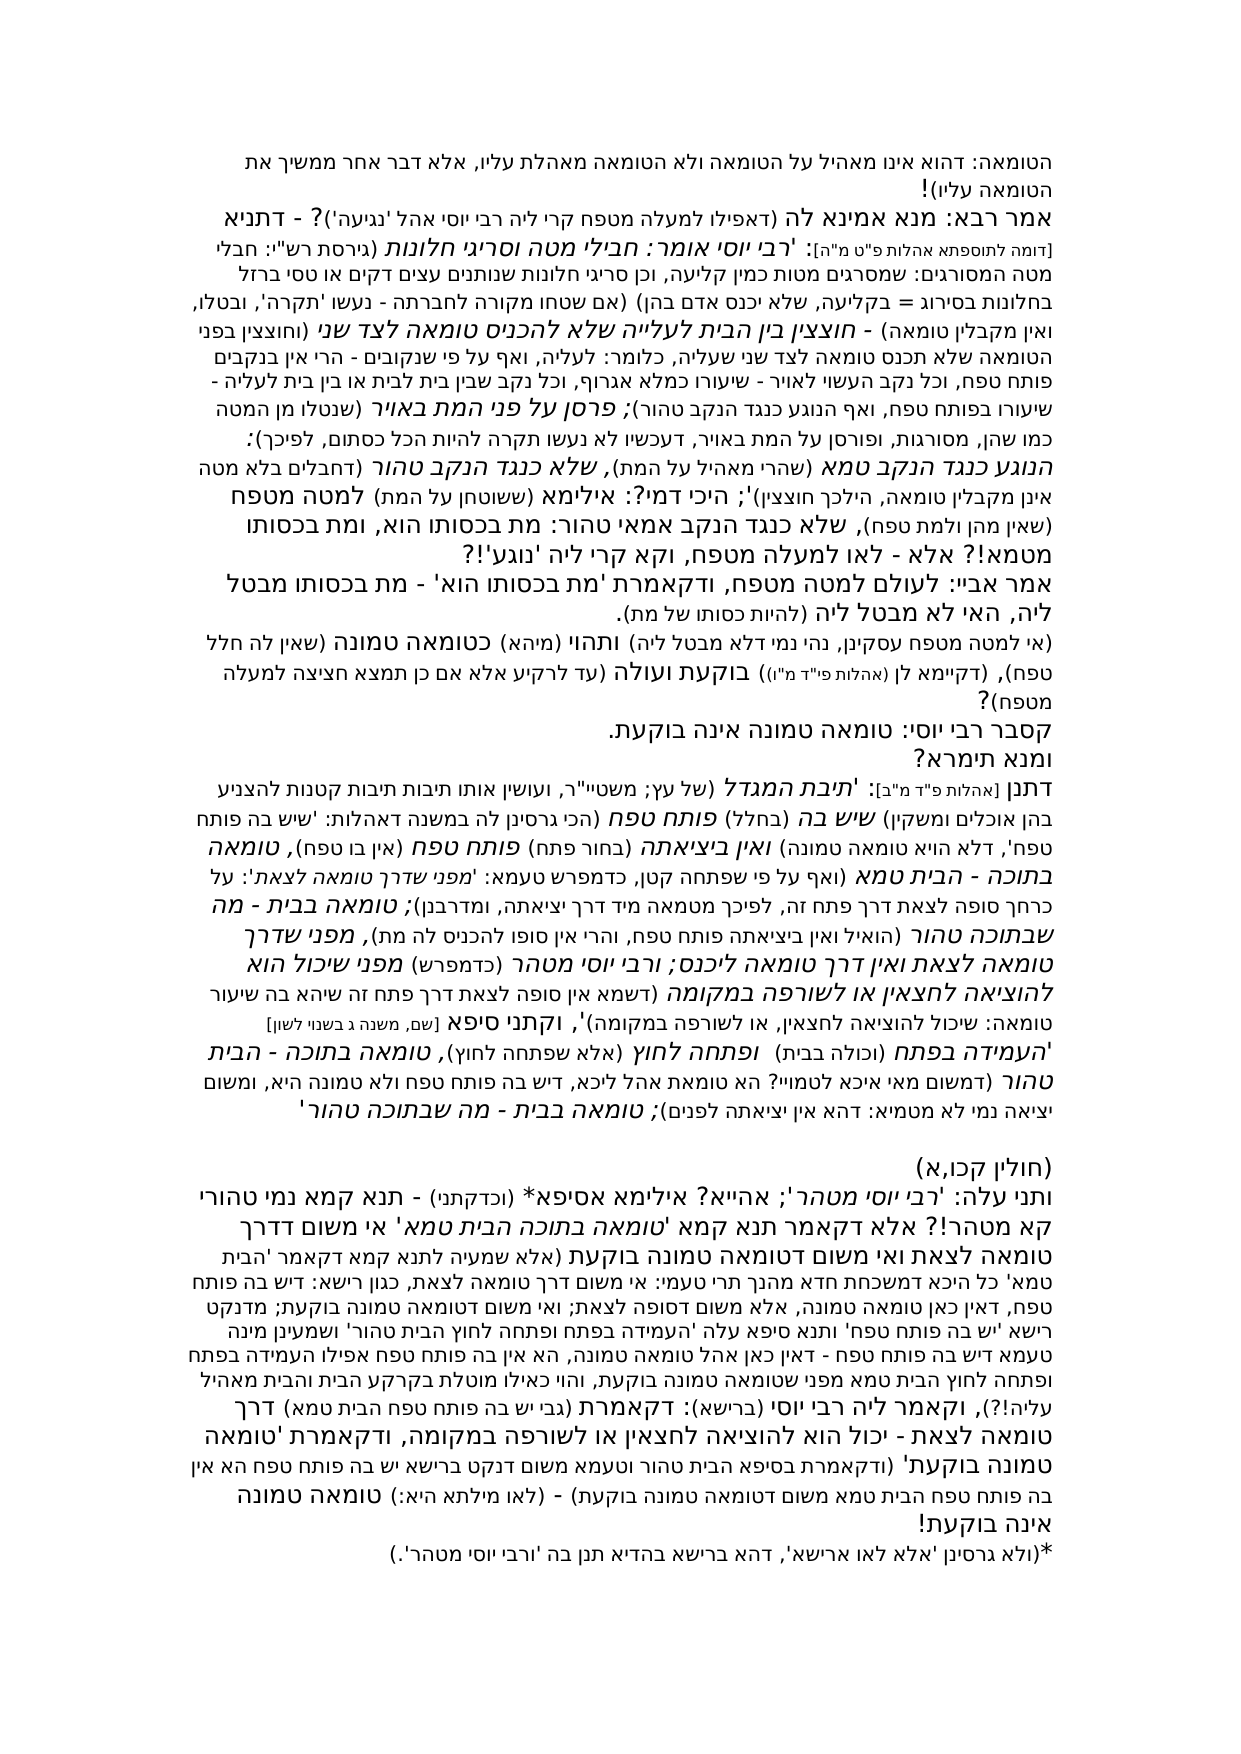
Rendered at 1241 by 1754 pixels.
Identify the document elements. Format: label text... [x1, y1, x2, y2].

text ותני עלה: 'רבי יוסי מטהר'; אהייא? אילימא אסיפא* (וכדקתני) - תנא קמא נמי טהורי קא מטהר!? אלא דקאמר תנא קמא 'טומאה בתוכה הבית טמא' אי משום דדרך טומאה לצאת ואי משום דטומאה טמונה בוקעת (אלא שמעיה לתנא קמא דקאמר 'הבית טמא' כל היכא דמשכחת חדא מהנך תרי טעמי: אי משום דרך טומאה לצאת, כגון רישא: דיש בה פותח טפח, דאין כאן טומאה טמונה, אלא משום דסופה לצאת; ואי משום דטומאה טמונה בוקעת; מדנקט רישא 'יש בה פותח טפח' ותנא סיפא עלה 'העמידה בפתח ופתחה לחוץ הבית טהור' ושמעינן מינה טעמא דיש בה פותח טפח - דאין כאן אהל טומאה טמונה, הא אין בה פותח טפח אפילו העמידה בפתח ופתחה לחוץ הבית טמא מפני שטומאה טמונה בוקעת, והוי כאילו מוטלת בקרקע הבית והבית מאהיל עליה!?), וקאמר ליה רבי יוסי (ברישא): דקאמרת (גבי יש בה פותח טפח הבית טמא) דרך טומאה לצאת - יכול הוא להוציאה לחצאין או לשורפה במקומה, ודקאמרת 'טומאה טמונה בוקעת' (ודקאמרת בסיפא הבית טהור וטעמא משום דנקט ברישא יש בה פותח טפח הא אין בה פותח טפח הבית טמא משום דטומאה טמונה בוקעת) - (לאו מילתא היא:) טומאה טמונה אינה בוקעת! [187, 1182, 1053, 1538]
text ומנא תימרא? [187, 744, 1053, 773]
text אמר רבא: מנא אמינא לה (דאפילו למעלה מטפח קרי ליה רבי יוסי אהל 'נגיעה')? - דתניא [דומה לתוספתא אהלות פ"ט מ"ה]: 'רבי יוסי אומר: חבילי מטה וסריגי חלונות (גירסת רש"י: חבלי מטה המסורגים: שמסרגים מטות כמין קליעה, וכן סריגי חלונות שנותנים עצים דקים או טסי ברזל בחלונות בסירוג = בקליעה, שלא יכנס אדם בהן) (אם שטחו מקורה לחברתה - נעשו 'תקרה', ובטלו, ואין מקבלין טומאה) - חוצצין בין הבית לעלייה שלא להכניס טומאה לצד שני (וחוצצין בפני הטומאה שלא תכנס טומאה לצד שני שעליה, כלומר: לעליה, ואף על פי שנקובים - הרי אין בנקבים פותח טפח, וכל נקב העשוי לאויר - שיעורו כמלא אגרוף, וכל נקב שבין בית לבית או בין בית לעליה - שיעורו בפותח טפח, ואף הנוגע כנגד הנקב טהור); פרסן על פני המת באויר (שנטלו מן המטה כמו שהן, מסורגות, ופורסן על המת באויר, דעכשיו לא נעשו תקרה להיות הכל כסתום, לפיכך): הנוגע כנגד הנקב טמא (שהרי מאהיל על המת), שלא כנגד הנקב טהור (דחבלים בלא מטה אינן מקבלין טומאה, הילכך חוצצין)'; היכי דמי?: אילימא (ששוטחן על המת) למטה מטפח (שאין מהן ולמת טפח), שלא כנגד הנקב אמאי טהור: מת בכסותו הוא, ומת בכסותו מטמא!? אלא - לאו למעלה מטפח, וקא קרי ליה 'נוגע'!? [187, 203, 1053, 569]
text *(ולא גרסינן 'אלא לאו ארישא', דהא ברישא בהדיא תנן בה 'ורבי יוסי מטהר'.) [187, 1538, 1053, 1568]
text (אי למטה מטפח עסקינן, נהי נמי דלא מבטל ליה) ותהוי (מיהא) כטומאה טמונה (שאין לה חלל טפח), (דקיימא לן (אהלות פי"ד מ"ו)) בוקעת ועולה (עד לרקיע אלא אם כן תמצא חציצה למעלה מטפח)? [187, 627, 1053, 715]
text אמר אביי: לעולם למטה מטפח, ודקאמרת 'מת בכסותו הוא' - מת בכסותו מבטל ליה, האי לא מבטל ליה (להיות כסותו של מת). [187, 569, 1053, 627]
text (חולין קכו,א) [187, 1153, 1053, 1182]
text הטומאה: דהוא אינו מאהיל על הטומאה ולא הטומאה מאהלת עליו, אלא דבר אחר ממשיך את הטומאה עליו)! [187, 150, 1053, 203]
text דתנן [אהלות פ"ד מ"ב]: 'תיבת המגדל (של עץ; משטיי"ר, ועושין אותו תיבות תיבות קטנות להצניע בהן אוכלים ומשקין) שיש בה (בחלל) פותח טפח (הכי גרסינן לה במשנה דאהלות: 'שיש בה פותח טפח', דלא הויא טומאה טמונה) ואין ביציאתה (בחור פתח) פותח טפח (אין בו טפח), טומאה בתוכה - הבית טמא (ואף על פי שפתחה קטן, כדמפרש טעמא: 'מפני שדרך טומאה לצאת': על כרחך סופה לצאת דרך פתח זה, לפיכך מטמאה מיד דרך יציאתה, ומדרבנן); טומאה בבית - מה שבתוכה טהור (הואיל ואין ביציאתה פותח טפח, והרי אין סופו להכניס לה מת), מפני שדרך טומאה לצאת ואין דרך טומאה ליכנס; ורבי יוסי מטהר (כדמפרש) מפני שיכול הוא להוציאה לחצאין או לשורפה במקומה (דשמא אין סופה לצאת דרך פתח זה שיהא בה שיעור טומאה: שיכול להוציאה לחצאין, או לשורפה במקומה)', וקתני סיפא [שם, משנה ג בשנוי לשון] 'העמידה בפתח (וכולה בבית) ופתחה לחוץ (אלא שפתחה לחוץ), טומאה בתוכה - הבית טהור (דמשום מאי איכא לטמויי? הא טומאת אהל ליכא, דיש בה פותח טפח ולא טמונה היא, ומשום יציאה נמי לא מטמיא: דהא אין יציאתה לפנים); טומאה בבית - מה שבתוכה טהור' [187, 773, 1053, 1124]
text קסבר רבי יוסי: טומאה טמונה אינה בוקעת. [187, 715, 1053, 744]
